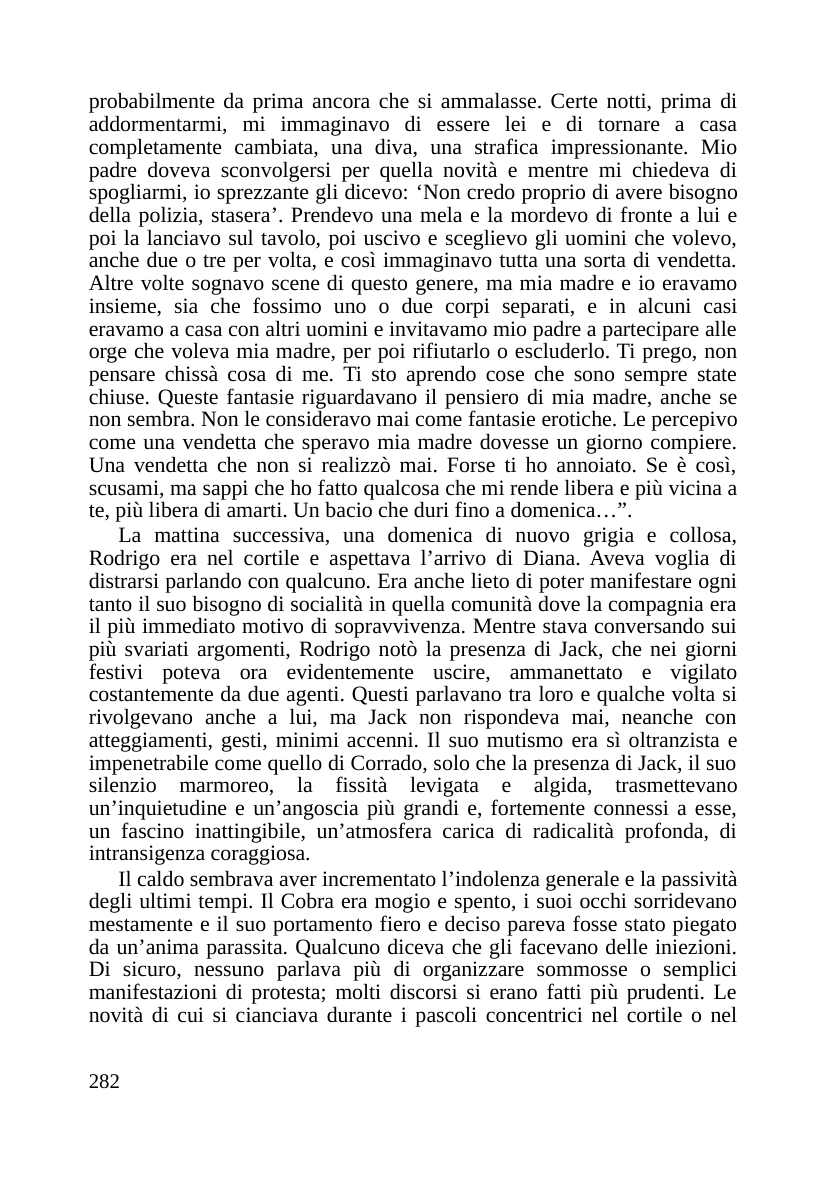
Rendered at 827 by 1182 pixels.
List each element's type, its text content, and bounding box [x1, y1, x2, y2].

text La mattina successiva, una domenica di nuovo grigia e collosa, Rodrigo era nel cortile e aspettava l’arrivo di Diana. Aveva voglia di distrarsi parlando con qualcuno. Era anche lieto di poter manifestare ogni tanto il suo bisogno di socialità in quella comunità dove la compagnia era il più immediato motivo di sopravvivenza. Mentre stava conversando sui più svariati argomenti, Rodrigo notò la presenza di Jack, che nei giorni festivi poteva ora evidentemente uscire, ammanettato e vigilato costantemente da due agenti. Questi parlavano tra loro e qualche volta si rivolgevano anche a lui, ma Jack non rispondeva mai, neanche con atteggiamenti, gesti, minimi accenni. Il suo mutismo era sì oltranzista e impenetrabile come quello di Corrado, solo che la presenza di Jack, il suo silenzio marmoreo, la fissità levigata e algida, trasmettevano un’inquietudine e un’angoscia più grandi e, fortemente connessi a esse, un fascino inattingibile, un’atmosfera carica di radicalità profonda, di intransigenza coraggiosa. [88, 522, 738, 866]
text Il caldo sembrava aver incrementato l’indolenza generale e la passività degli ultimi tempi. Il Cobra era mogio e spento, i suoi occhi sorridevano mestamente e il suo portamento fiero e deciso pareva fosse stato piegato da un’anima parassita. Qualcuno diceva che gli facevano delle iniezioni. Di sicuro, nessuno parlava più di organizzare sommosse o semplici manifestazioni di protesta; molti discorsi si erano fatti più prudenti. Le novità di cui si cianciava durante i pascoli concentrici nel cortile o nel [88, 866, 738, 1027]
text probabilmente da prima ancora che si ammalasse. Certe notti, prima di addormentarmi, mi immaginavo di essere lei e di tornare a casa completamente cambiata, una diva, una strafica impressionante. Mio padre doveva sconvolgersi per quella novità e mentre mi chiedeva di spogliarmi, io sprezzante gli dicevo: ‘Non credo proprio di avere bisogno della polizia, stasera’. Prendevo una mela e la mordevo di fronte a lui e poi la lanciavo sul tavolo, poi uscivo e sceglievo gli uomini che volevo, anche due o tre per volta, e così immaginavo tutta una sorta di vendetta. Altre volte sognavo scene di questo genere, ma mia madre e io eravamo insieme, sia che fossimo uno o due corpi separati, e in alcuni casi eravamo a casa con altri uomini e invitavamo mio padre a partecipare alle orge che voleva mia madre, per poi rifiutarlo o escluderlo. Ti prego, non pensare chissà cosa di me. Ti sto aprendo cose che sono sempre state chiuse. Queste fantasie riguardavano il pensiero di mia madre, anche se non sembra. Non le consideravo mai come fantasie erotiche. Le percepivo come una vendetta che speravo mia madre dovesse un giorno compiere. Una vendetta che non si realizzò mai. Forse ti ho annoiato. Se è così, scusami, ma sappi che ho fatto qualcosa che mi rende libera e più vicina a te, più libera di amarti. Un bacio che duri fino a domenica…”. [88, 88, 738, 522]
